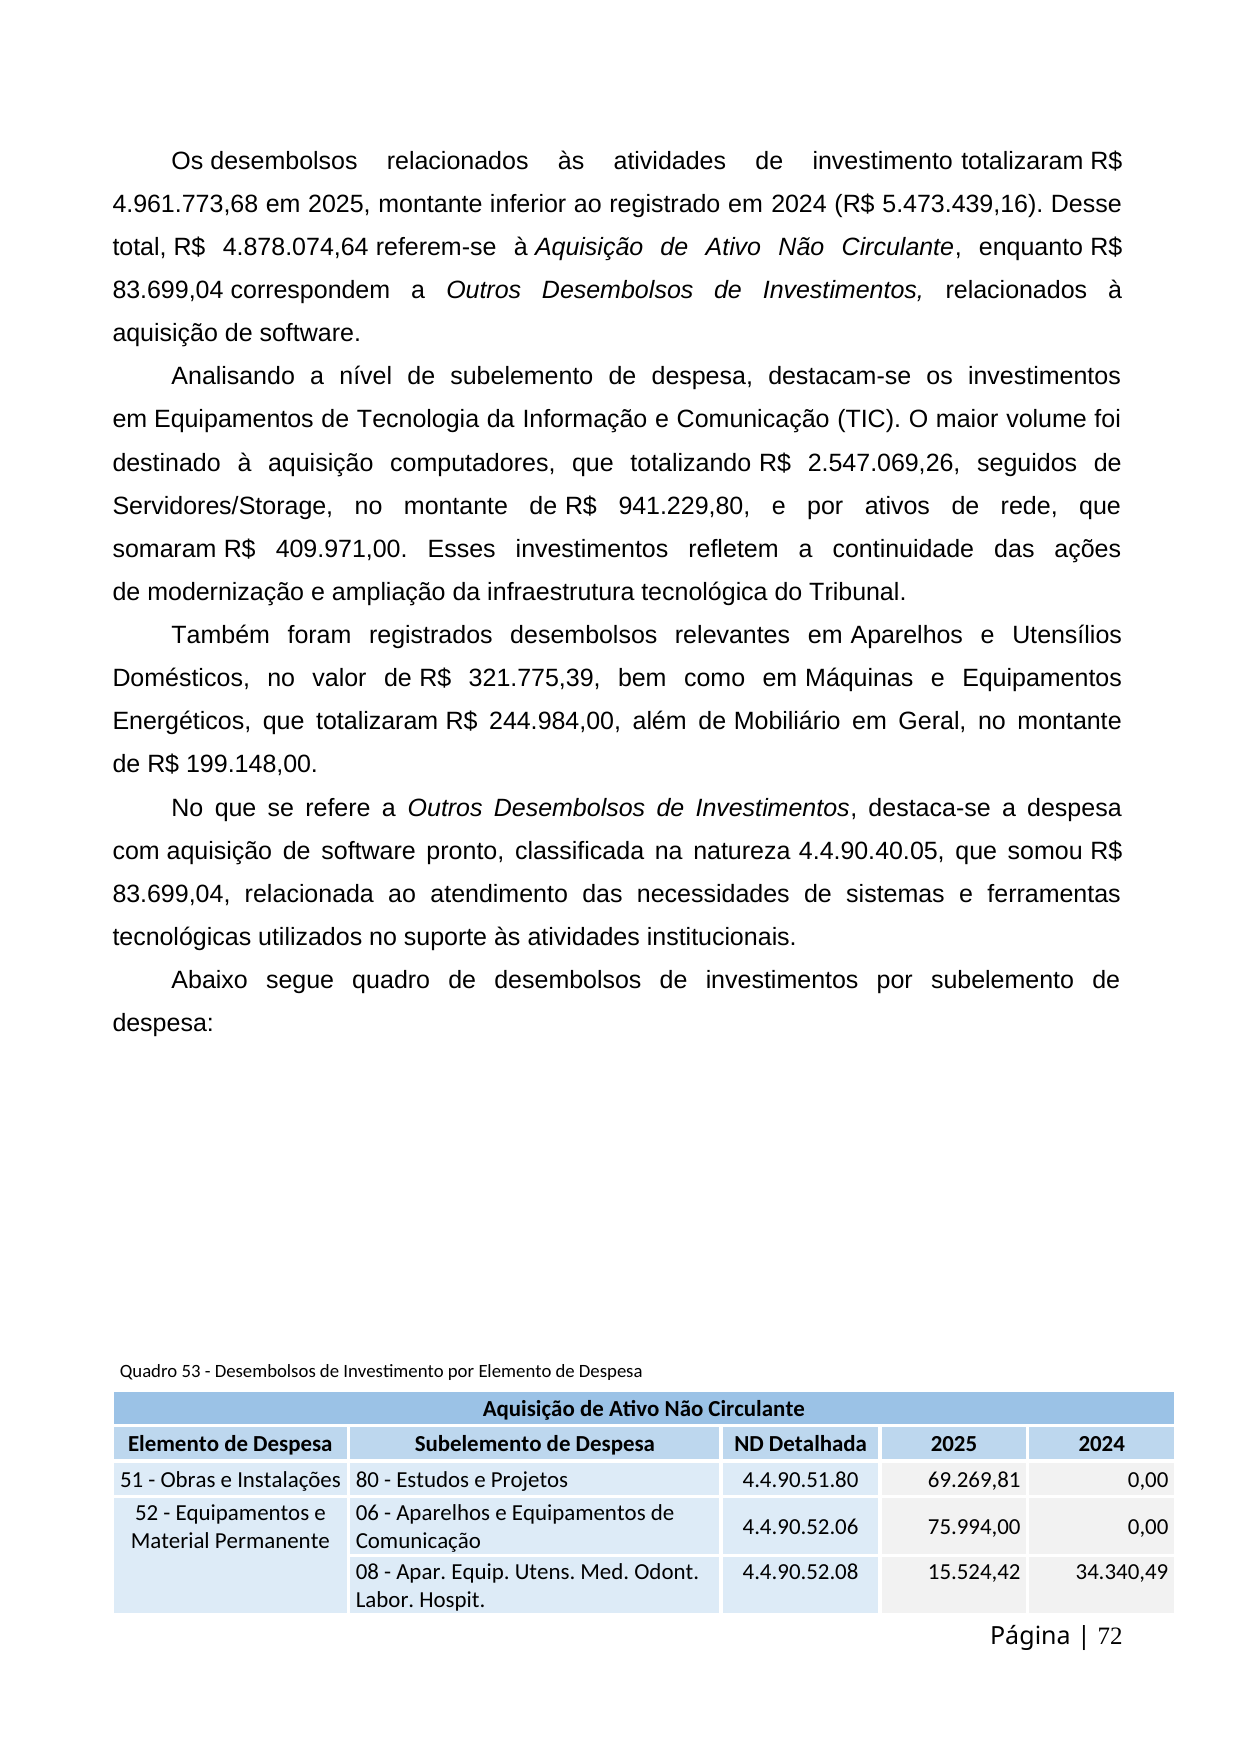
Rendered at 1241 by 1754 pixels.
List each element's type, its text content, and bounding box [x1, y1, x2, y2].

table_cell 08 - Apar. Equip. Utens. Med. Odont. Labor. Hospit. [350, 1557, 719, 1613]
table_cell Elemento de Despesa [114, 1427, 347, 1459]
text No que se refere a Outros Desembolsos de Investimentos, destaca-se a despesa com aquisição de software pronto, classificada na natureza 4.4.90.40.05, que somou R$ 83.699,04, relacionada ao atendimento das necessidades de sistemas e ferramentas tecnológicas utilizados no suporte às atividades institucionais. [112, 793, 1122, 951]
table_cell 52 - Equipamentos e Material Permanente [114, 1498, 347, 1613]
table_cell 15.524,42 [882, 1557, 1026, 1613]
table_cell 4.4.90.52.08 [723, 1557, 878, 1613]
table_cell 4.4.90.51.80 [723, 1463, 878, 1495]
table_cell 06 - Aparelhos e Equipamentos de Comunicação [350, 1498, 719, 1554]
table_cell 0,00 [1029, 1463, 1174, 1495]
table_cell 51 - Obras e Instalações [114, 1463, 347, 1495]
table_cell ND Detalhada [723, 1427, 878, 1459]
text Abaixo segue quadro de desembolsos de investimentos por subelemento de despesa: [112, 965, 1122, 1037]
table_cell 2024 [1029, 1427, 1174, 1459]
table_cell 69.269,81 [882, 1463, 1026, 1495]
text Os desembolsos relacionados às atividades de investimento totalizaram R$ 4.961.773,68 em 2025, montante inferior ao registrado em 2024 (R$ 5.473.439,16). Desse total, R$ 4.878.074,64 referem-se à Aquisição de Ativo Não Circulante, enquanto R$ 83.699,04 correspondem a Outros Desembolsos de Investimentos, relacionados à aquisição de software. [112, 146, 1122, 347]
table_cell 2025 [882, 1427, 1026, 1459]
table_cell Aquisição de Ativo Não Circulante [114, 1392, 1174, 1424]
text Também foram registrados desembolsos relevantes em Aparelhos e Utensílios Domésticos, no valor de R$ 321.775,39, bem como em Máquinas e Equipamentos Energéticos, que totalizaram R$ 244.984,00, além de Mobiliário em Geral, no montante de R$ 199.148,00. [112, 620, 1122, 778]
table_cell Subelemento de Despesa [350, 1427, 719, 1459]
text Analisando a nível de subelemento de despesa, destacam-se os investimentos em Equipamentos de Tecnologia da Informação e Comunicação (TIC). O maior volume foi destinado à aquisição computadores, que totalizando R$ 2.547.069,26, seguidos de Servidores/Storage, no montante de R$ 941.229,80, e por ativos de rede, que somaram R$ 409.971,00. Esses investimentos refletem a continuidade das ações de modernização e ampliação da infraestrutura tecnológica do Tribunal. [112, 361, 1122, 606]
table_cell 0,00 [1029, 1498, 1174, 1554]
table_cell 75.994,00 [882, 1498, 1026, 1554]
table_cell 4.4.90.52.06 [723, 1498, 878, 1554]
table_cell 80 - Estudos e Projetos [350, 1463, 719, 1495]
table_cell 34.340,49 [1029, 1557, 1174, 1613]
table_header Quadro 53 - Desembolsos de Investimento por Elemento de Despesa [112, 1353, 1175, 1389]
